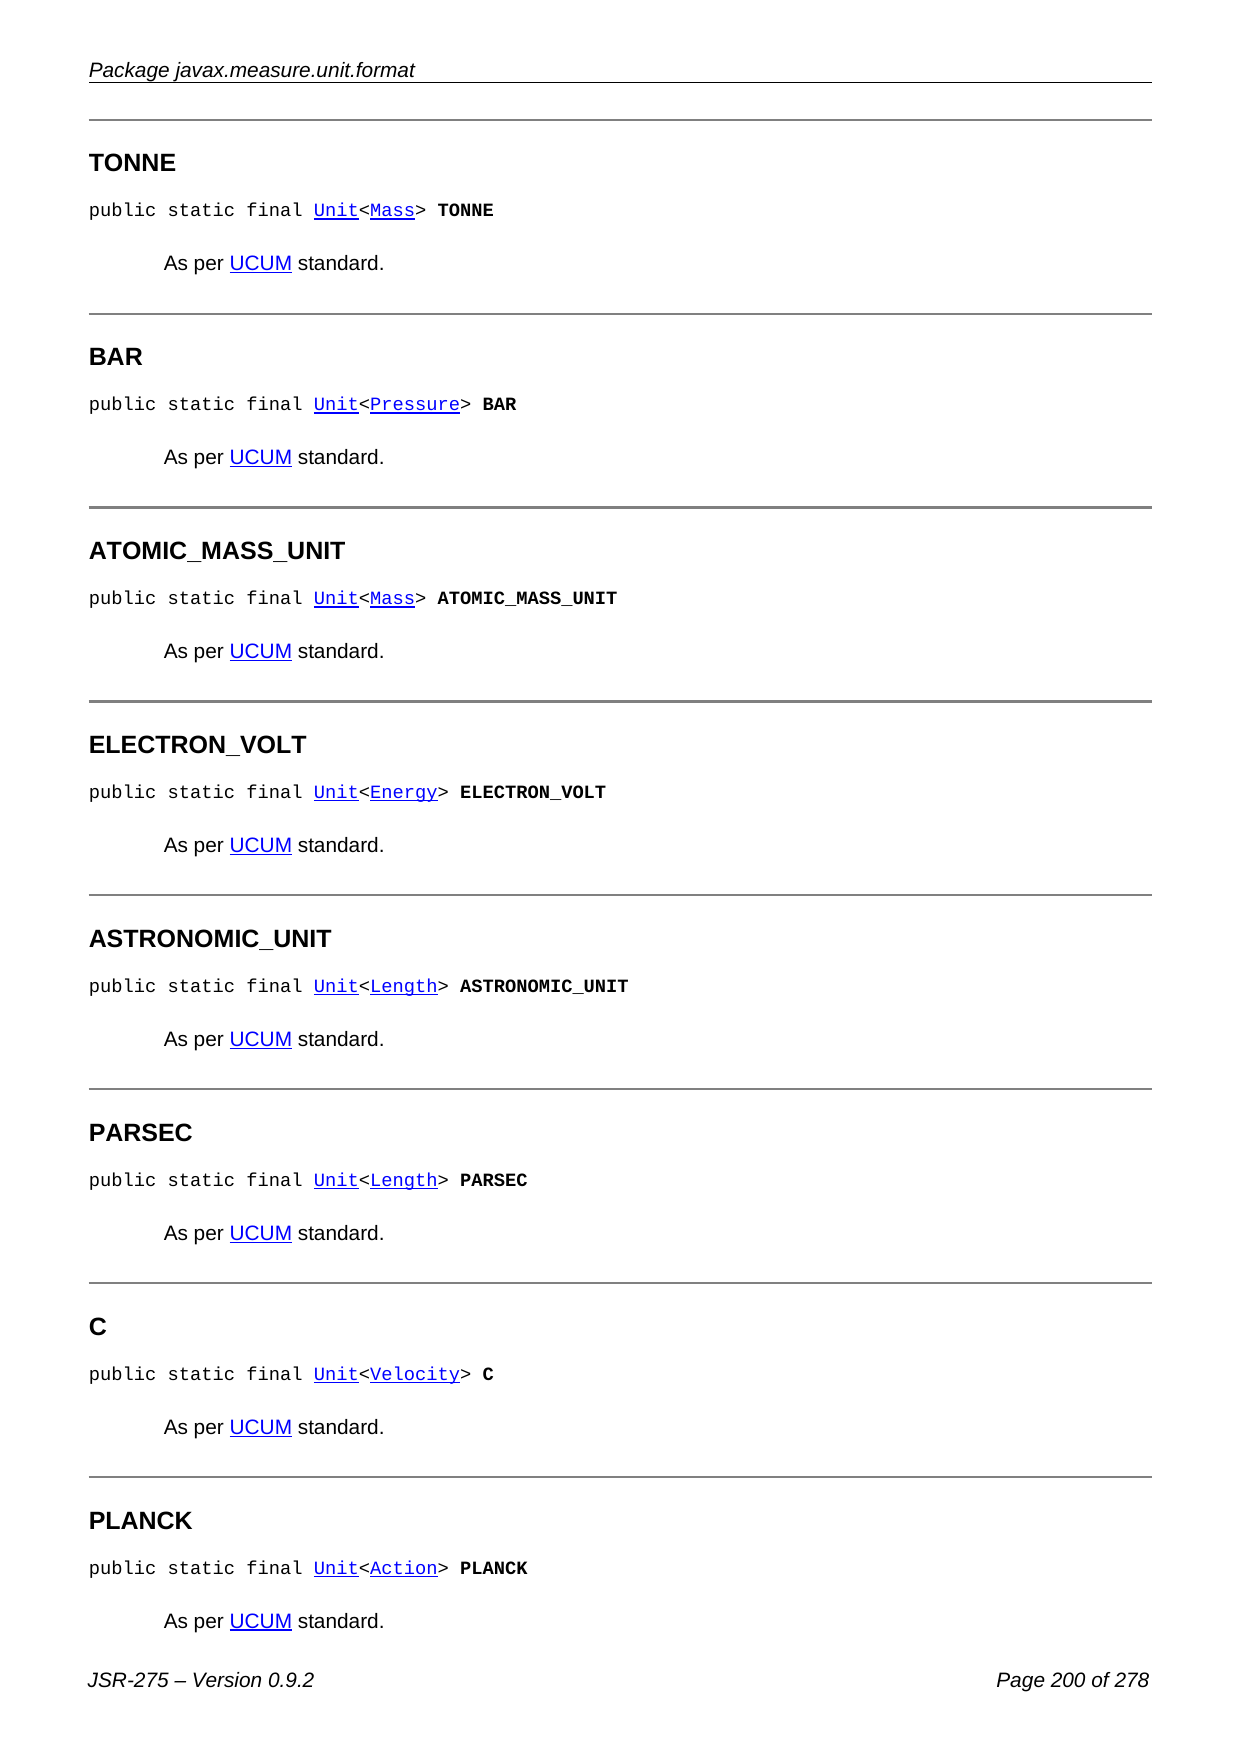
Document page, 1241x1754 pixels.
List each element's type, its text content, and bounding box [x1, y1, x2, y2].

text public static final Unit<Length> PARSEC [88, 1171, 1152, 1192]
subtitle ASTRONOMIC_UNIT [88, 925, 1152, 953]
text As per UCUM standard. [163, 251, 1152, 275]
text public static final Unit<Action> PLANCK [88, 1559, 1152, 1580]
subtitle BAR [88, 343, 1152, 371]
text As per UCUM standard. [163, 1415, 1152, 1438]
text As per UCUM standard. [163, 639, 1152, 663]
text As per UCUM standard. [163, 1609, 1152, 1632]
text As per UCUM standard. [163, 1027, 1152, 1051]
text public static final Unit<Length> ASTRONOMIC_UNIT [88, 977, 1152, 998]
text public static final Unit<Mass> ATOMIC_MASS_UNIT [88, 589, 1152, 610]
text As per UCUM standard. [163, 1221, 1152, 1244]
text public static final Unit<Mass> TONNE [88, 201, 1152, 222]
subtitle PARSEC [88, 1119, 1152, 1147]
text public static final Unit<Pressure> BAR [88, 395, 1152, 416]
subtitle TONNE [88, 149, 1152, 177]
text As per UCUM standard. [163, 833, 1152, 857]
subtitle ATOMIC_MASS_UNIT [88, 537, 1152, 565]
subtitle PLANCK [88, 1507, 1152, 1534]
text public static final Unit<Energy> ELECTRON_VOLT [88, 783, 1152, 804]
subtitle ELECTRON_VOLT [88, 731, 1152, 759]
text public static final Unit<Velocity> C [88, 1365, 1152, 1386]
text As per UCUM standard. [163, 445, 1152, 469]
subtitle C [88, 1313, 1152, 1341]
